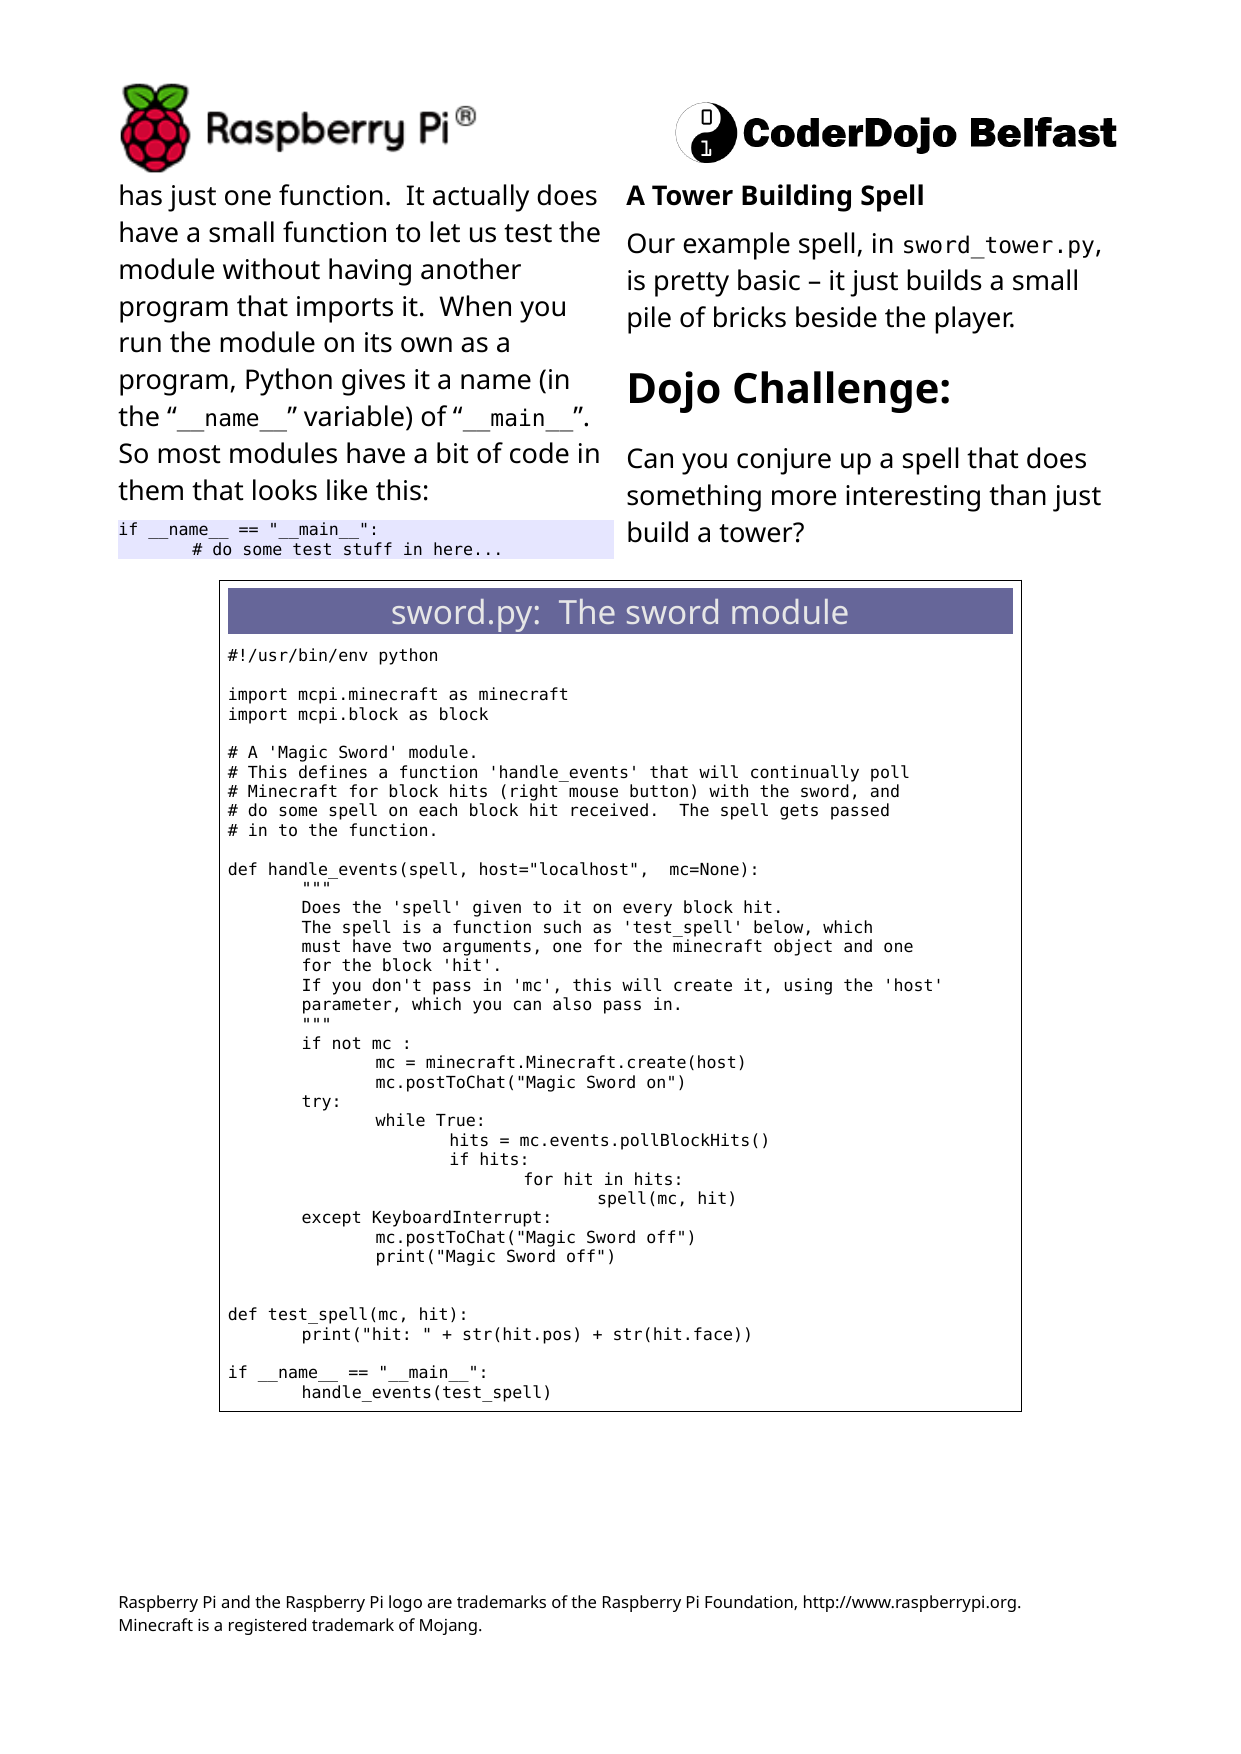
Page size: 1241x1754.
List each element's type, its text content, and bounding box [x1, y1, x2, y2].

text # in to the function. [228, 821, 1013, 840]
text if __name__ == "__main__": [118, 520, 614, 539]
picture [672, 100, 1125, 166]
text Does the 'spell' given to it on every block hit. [228, 898, 1013, 918]
text for the block 'hit'. [228, 956, 1013, 976]
text import mcpi.block as block [228, 704, 1013, 724]
text A Tower Building Spell [626, 176, 1122, 213]
text handle_events(test_spell) [228, 1383, 1013, 1402]
text if not mc : [228, 1034, 1013, 1053]
text mc = minecraft.Minecraft.create(host) [228, 1053, 1013, 1073]
text if __name__ == "__main__": [228, 1363, 1013, 1383]
text def test_spell(mc, hit): [228, 1305, 1013, 1324]
text Can you conjure up a spell that does something more interesting than just build a tower? [626, 439, 1122, 550]
text def handle_events(spell, host="localhost", mc=None): [228, 859, 1013, 879]
text spell(mc, hit) [228, 1189, 1013, 1208]
text has just one function. It actually does have a small function to let us test the module without having another program that imports it. When you run the module on its own as a program, Python gives it a name (in the “__name__” variable) of “__main__”. So most modules have a bit of code in them that looks like this: [118, 176, 614, 508]
text # A 'Magic Sword' module. [228, 743, 1013, 763]
subtitle Dojo Challenge: [626, 359, 1122, 416]
text Our example spell, in sword_tower.py, is pretty basic – it just builds a small pile of bricks beside the player. [626, 225, 1122, 336]
text except KeyboardInterrupt: [228, 1208, 1013, 1228]
text mc.postToChat("Magic Sword on") [228, 1073, 1013, 1092]
text for hit in hits: [228, 1169, 1013, 1189]
picture [119, 82, 478, 175]
text #!/usr/bin/env python [228, 646, 1013, 666]
text # do some spell on each block hit received. The spell gets passed [228, 801, 1013, 821]
text """ [228, 1014, 1013, 1034]
text # Minecraft for block hits (right mouse button) with the sword, and [228, 782, 1013, 801]
text If you don't pass in 'mc', this will create it, using the 'host' [228, 976, 1013, 995]
text The spell is a function such as 'test_spell' below, which [228, 918, 1013, 937]
text parameter, which you can also pass in. [228, 995, 1013, 1014]
text print("Magic Sword off") [228, 1247, 1013, 1266]
text sword.py: The sword module [228, 588, 1013, 634]
text # do some test stuff in here... [118, 539, 614, 559]
text """ [228, 879, 1013, 898]
text if hits: [228, 1150, 1013, 1169]
text # This defines a function 'handle_events' that will continually poll [228, 763, 1013, 782]
text mc.postToChat("Magic Sword off") [228, 1228, 1013, 1247]
text while True: [228, 1111, 1013, 1131]
text must have two arguments, one for the minecraft object and one [228, 937, 1013, 956]
text print("hit: " + str(hit.pos) + str(hit.face)) [228, 1324, 1013, 1344]
text import mcpi.minecraft as minecraft [228, 685, 1013, 704]
text hits = mc.events.pollBlockHits() [228, 1131, 1013, 1150]
text try: [228, 1092, 1013, 1111]
